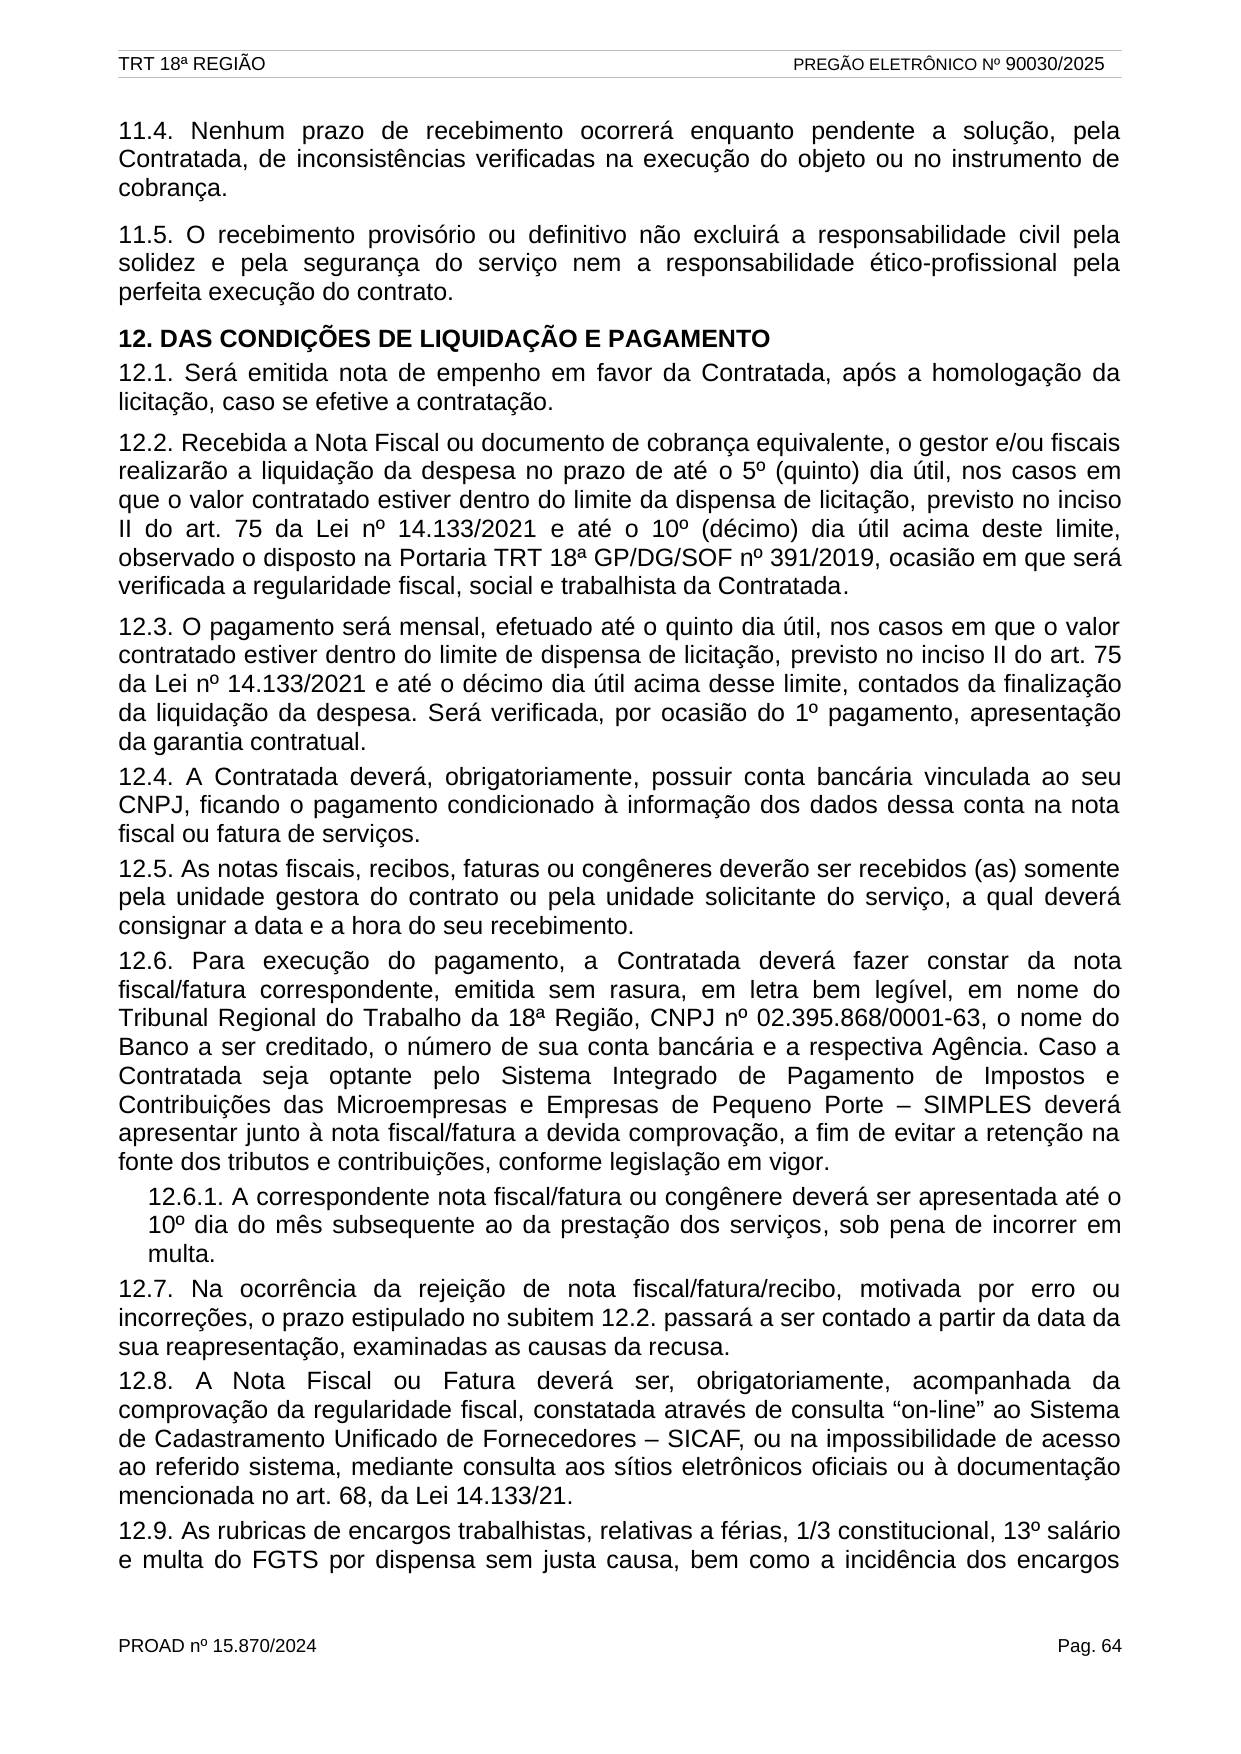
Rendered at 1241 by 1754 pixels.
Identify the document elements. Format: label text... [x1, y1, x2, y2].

text 12.2. Recebida a Nota Fiscal ou documento de cobrança equivalente, o gestor e/ou fiscais realizarão a liquidação da despesa no prazo de até o 5º (quinto) dia útil, nos casos em que o valor contratado estiver dentro do limite da dispensa de licitação, previsto no inciso II do art. 75 da Lei nº 14.133/2021 e até o 10º (décimo) dia útil acima deste limite, observado o disposto na Portaria TRT 18ª GP/DG/SOF nº 391/2019, ocasião em que será verificada a regularidade fiscal, social e trabalhista da Contratada. [118, 427, 1122, 600]
text 12.6.1. A correspondente nota fiscal/fatura ou congênere deverá ser apresentada até o 10º dia do mês subsequente ao da prestação dos serviços, sob pena de incorrer em multa. [148, 1182, 1122, 1268]
text 12.9. As rubricas de encargos trabalhistas, relativas a férias, 1/3 constitucional, 13º salário e multa do FGTS por dispensa sem justa causa, bem como a incidência dos encargos [118, 1516, 1122, 1573]
text 12.6. Para execução do pagamento, a Contratada deverá fazer constar da nota fiscal/fatura correspondente, emitida sem rasura, em letra bem legível, em nome do Tribunal Regional do Trabalho da 18ª Região, CNPJ nº 02.395.868/0001-63, o nome do Banco a ser creditado, o número de sua conta bancária e a respectiva Agência. Caso a Contratada seja optante pelo Sistema Integrado de Pagamento de Impostos e Contribuições das Microempresas e Empresas de Pequeno Porte – SIMPLES deverá apresentar junto à nota fiscal/fatura a devida comprovação, a fim de evitar a retenção na fonte dos tributos e contribuições, conforme legislação em vigor. [118, 946, 1122, 1176]
text 12.1. Será emitida nota de empenho em favor da Contratada, após a homologação da licitação, caso se efetive a contratação. [118, 358, 1122, 416]
text 12.5. As notas fiscais, recibos, faturas ou congêneres deverão ser recebidos (as) somente pela unidade gestora do contrato ou pela unidade solicitante do serviço, a qual deverá consignar a data e a hora do seu recebimento. [118, 854, 1122, 940]
text 12. DAS CONDIÇÕES DE LIQUIDAÇÃO E PAGAMENTO [118, 323, 1122, 352]
text 12.4. A Contratada deverá, obrigatoriamente, possuir conta bancária vinculada ao seu CNPJ, ficando o pagamento condicionado à informação dos dados dessa conta na nota fiscal ou fatura de serviços. [118, 761, 1122, 848]
list 11.5. O recebimento provisório ou definitivo não excluirá a responsabilidade civil pela solidez e pela segurança do serviço nem a responsabilidade ético-profissional pela perfeita execução do contrato. [118, 219, 1122, 306]
list 11.4. Nenhum prazo de recebimento ocorrerá enquanto pendente a solução, pela Contratada, de inconsistências verificadas na execução do objeto ou no instrumento de cobrança. [118, 116, 1122, 202]
text 12.8. A Nota Fiscal ou Fatura deverá ser, obrigatoriamente, acompanhada da comprovação da regularidade fiscal, constatada através de consulta “on-line” ao Sistema de Cadastramento Unificado de Fornecedores – SICAF, ou na impossibilidade de acesso ao referido sistema, mediante consulta aos sítios eletrônicos oficiais ou à documentação mencionada no art. 68, da Lei 14.133/21. [118, 1366, 1122, 1510]
text 12.3. O pagamento será mensal, efetuado até o quinto dia útil, nos casos em que o valor contratado estiver dentro do limite de dispensa de licitação, previsto no inciso II do art. 75 da Lei nº 14.133/2021 e até o décimo dia útil acima desse limite, contados da finalização da liquidação da despesa. Será verificada, por ocasião do 1º pagamento, apresentação da garantia contratual. [118, 612, 1122, 756]
text 12.7. Na ocorrência da rejeição de nota fiscal/fatura/recibo, motivada por erro ou incorreções, o prazo estipulado no subitem 12.2. passará a ser contado a partir da data da sua reapresentação, examinadas as causas da recusa. [118, 1274, 1122, 1360]
